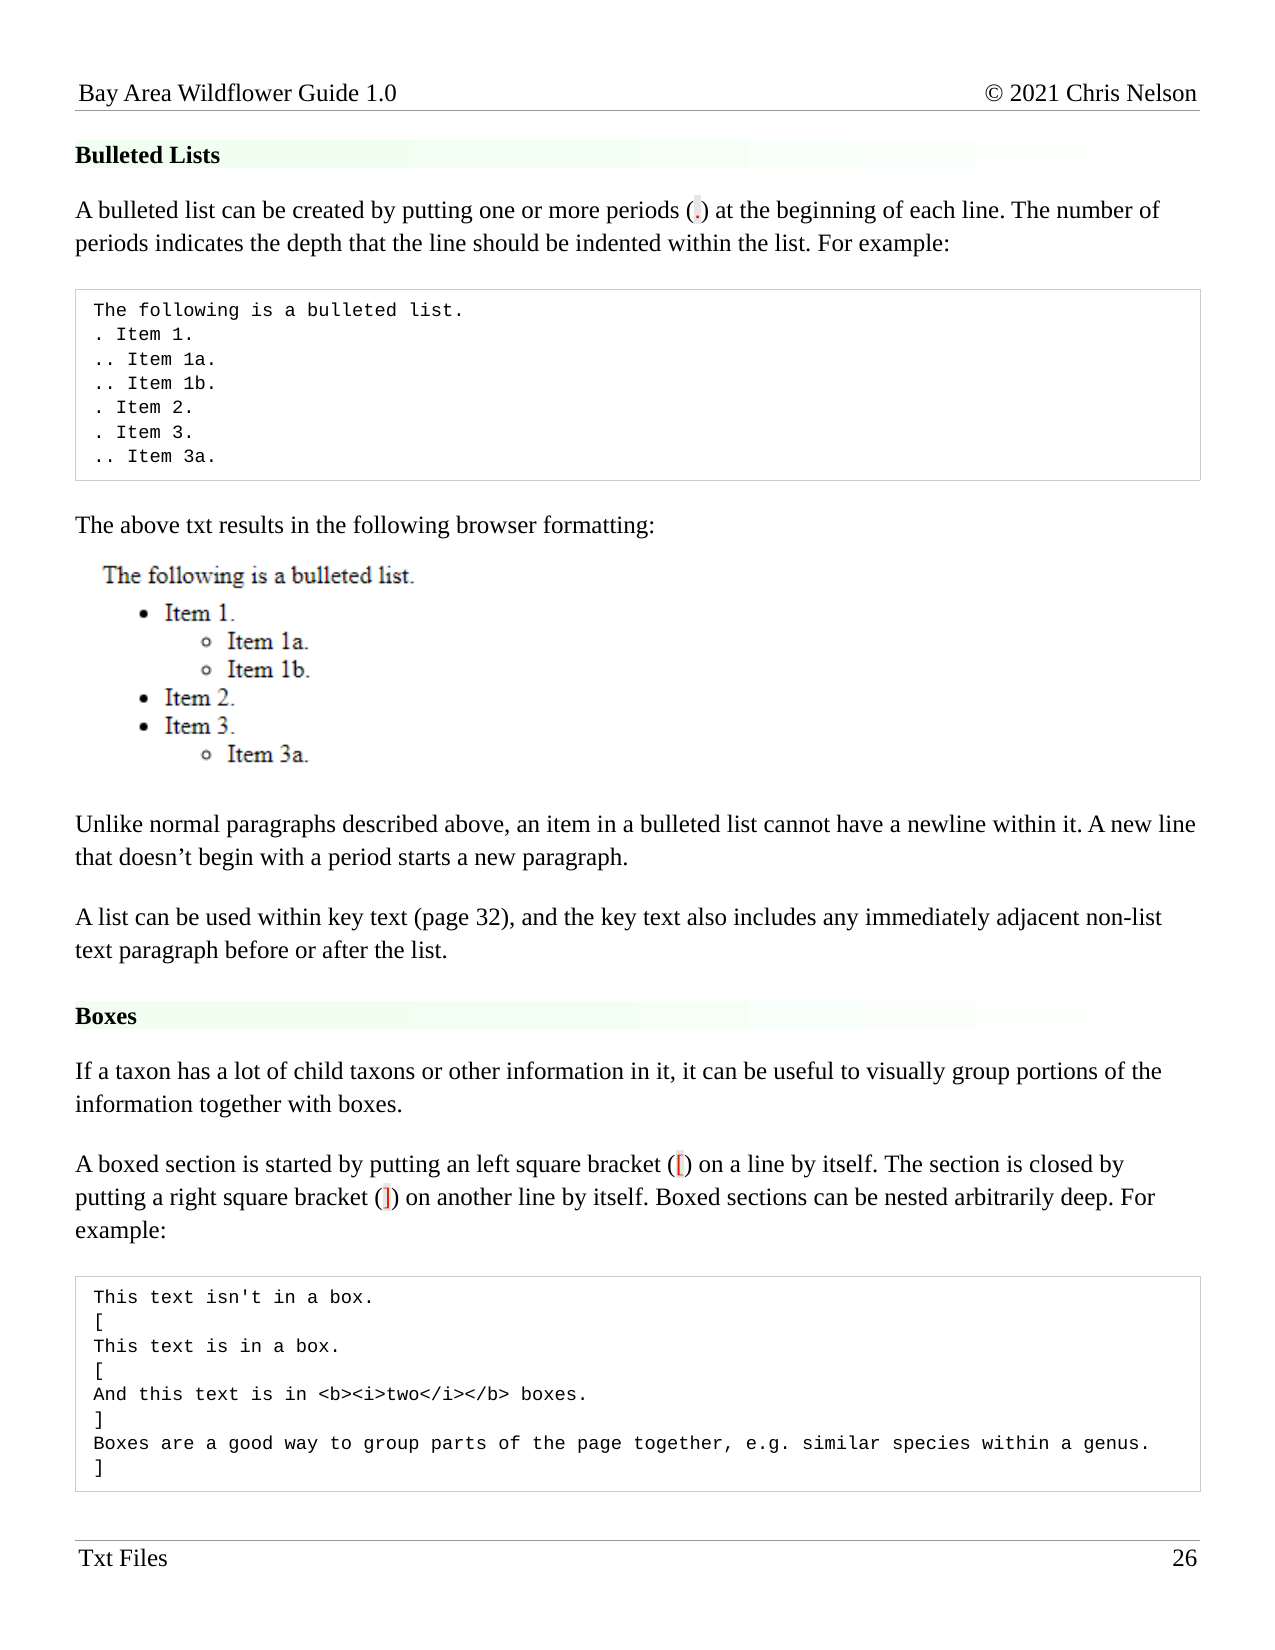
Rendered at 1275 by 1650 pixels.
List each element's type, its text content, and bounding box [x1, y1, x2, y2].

text And this text is in <b><i>two</i></b> boxes. [76, 1373, 1200, 1397]
text . Item 3. [76, 410, 1200, 435]
text A list can be used within key text (page 32), and the key text also includes any immediately adjacent non-list text paragraph before or after the list. [75, 902, 1200, 964]
text A boxed section is started by putting an left square bracket ([) on a line by itself. The section is closed by putting a right square bracket (]) on another line by itself. Boxed sections can be nested arbitrarily deep. For example: [75, 1149, 1200, 1244]
text ] [76, 1397, 1200, 1422]
text Boxes are a good way to group parts of the page together, e.g. similar species within a genus. [76, 1422, 1200, 1446]
text .. Item 3a. [76, 435, 1200, 480]
text The following is a bulleted list. [76, 290, 1200, 313]
text This text is in a box. [76, 1324, 1200, 1349]
text This text isn't in a box. [76, 1277, 1200, 1300]
text [ [76, 1300, 1200, 1324]
text ] [76, 1446, 1200, 1491]
text If a taxon has a lot of child taxons or other information in it, it can be useful to visually group portions of the information together with boxes. [75, 1056, 1200, 1118]
text . Item 2. [76, 386, 1200, 410]
picture [90, 549, 1185, 778]
text . Item 1. [76, 313, 1200, 337]
subtitle Bulleted Lists [75, 140, 1200, 168]
text .. Item 1a. [76, 337, 1200, 362]
text The above txt results in the following browser formatting: [75, 510, 1200, 539]
text [ [76, 1349, 1200, 1373]
subtitle Boxes [75, 1001, 1200, 1029]
text Unlike normal paragraphs described above, an item in a bulleted list cannot have a newline within it. A new line that doesn’t begin with a period starts a new paragraph. [75, 809, 1200, 871]
text A bulleted list can be created by putting one or more periods (.) at the beginning of each line. The number of periods indicates the depth that the line should be indented within the list. For example: [75, 195, 1200, 257]
text .. Item 1b. [76, 362, 1200, 386]
